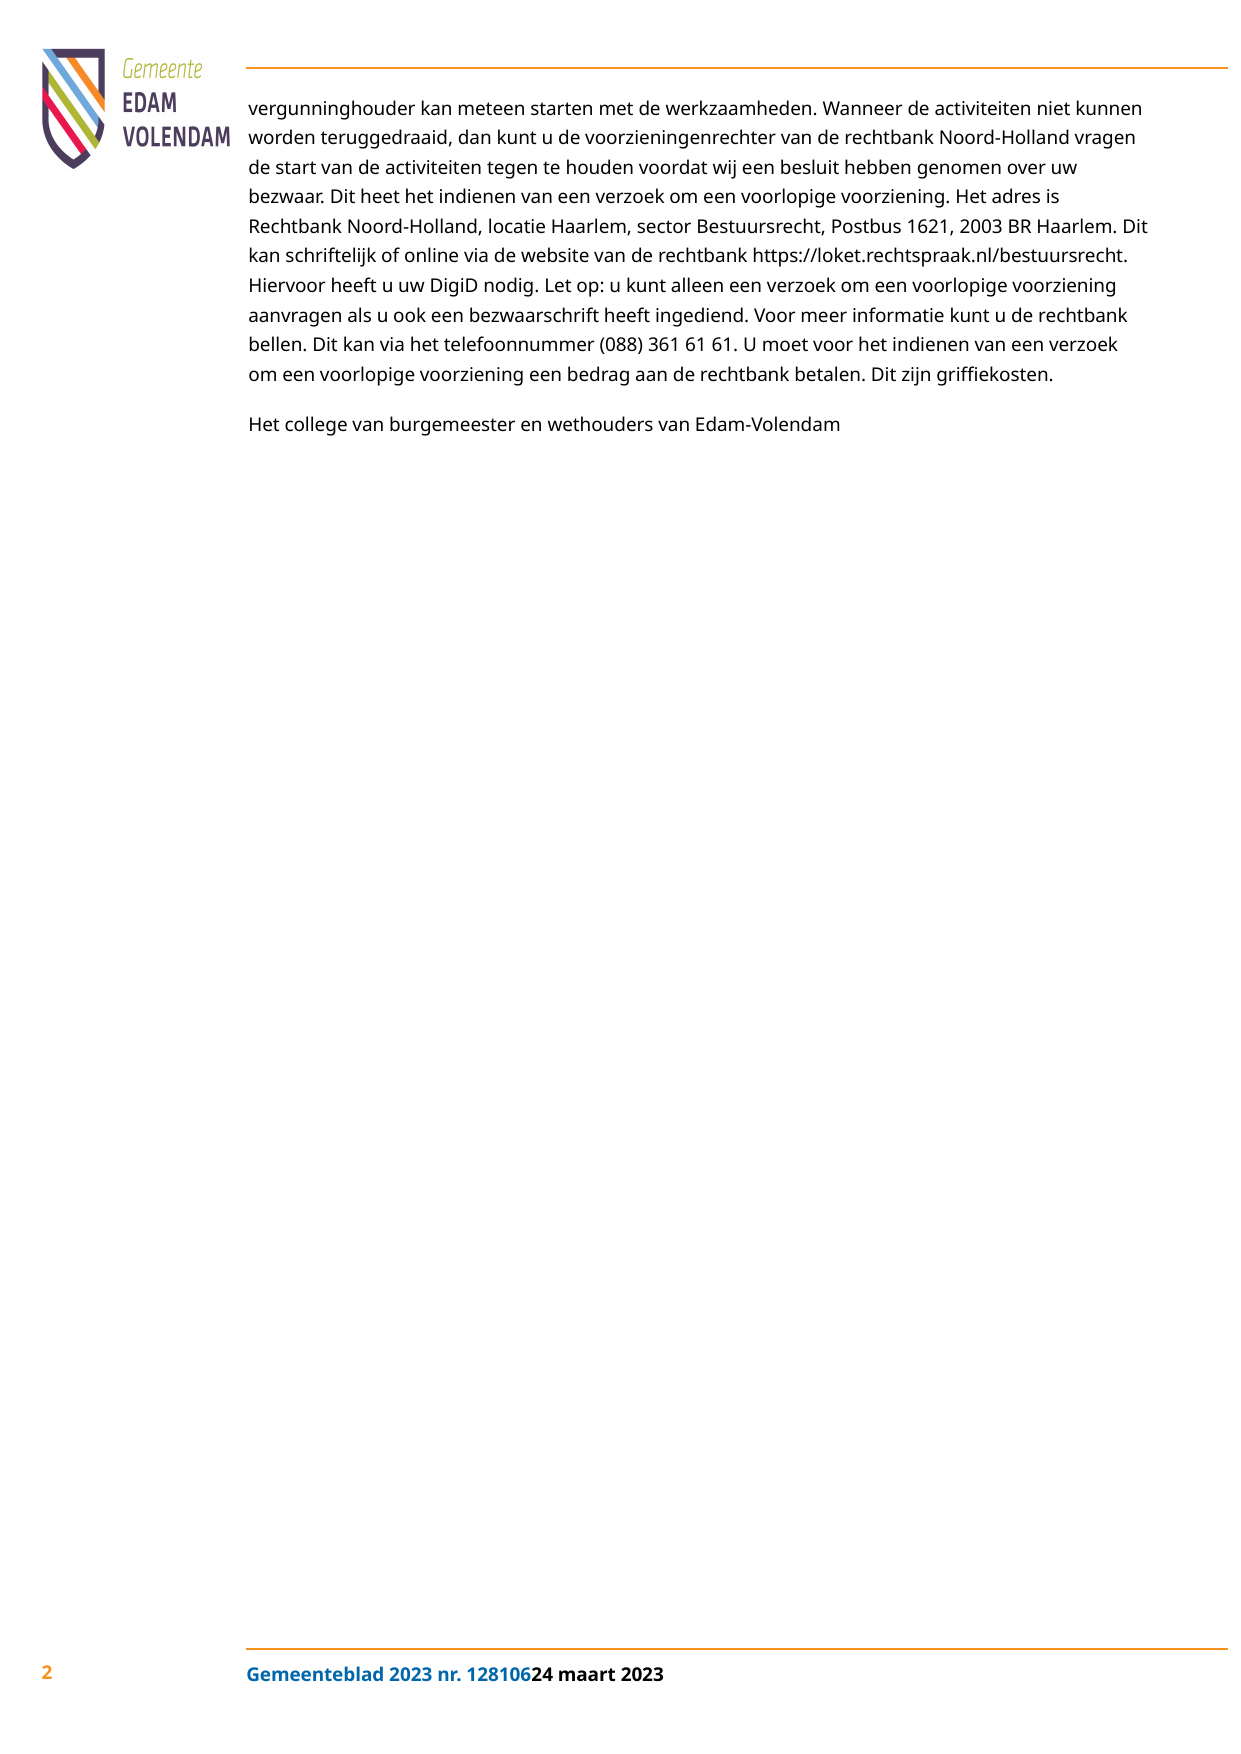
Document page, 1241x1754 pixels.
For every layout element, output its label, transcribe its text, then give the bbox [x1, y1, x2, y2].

text vergunninghouder kan meteen starten met de werkzaamheden. Wanneer de activiteiten niet kunnen worden teruggedraaid, dan kunt u de voorzieningenrechter van de rechtbank Noord-Holland vragen de start van de activiteiten tegen te houden voordat wij een besluit hebben genomen over uw bezwaar. Dit heet het indienen van een verzoek om een voorlopige voorziening. Het adres is Rechtbank Noord-Holland, locatie Haarlem, sector Bestuursrecht, Postbus 1621, 2003 BR Haarlem. Dit kan schriftelijk of online via de website van de rechtbank https://loket.rechtspraak.nl/bestuursrecht. Hiervoor heeft u uw DigiD nodig. Let op: u kunt alleen een verzoek om een voorlopige voorziening aanvragen als u ook een bezwaarschrift heeft ingediend. Voor meer informatie kunt u de rechtbank bellen. Dit kan via het telefoonnummer (088) 361 61 61. U moet voor het indienen van een verzoek om een voorlopige voorziening een bedrag aan de rechtbank betalen. Dit zijn griffiekosten. [248, 95, 1152, 387]
picture [41, 47, 231, 172]
text Het college van burgemeester en wethouders van Edam-Volendam [248, 411, 1152, 437]
